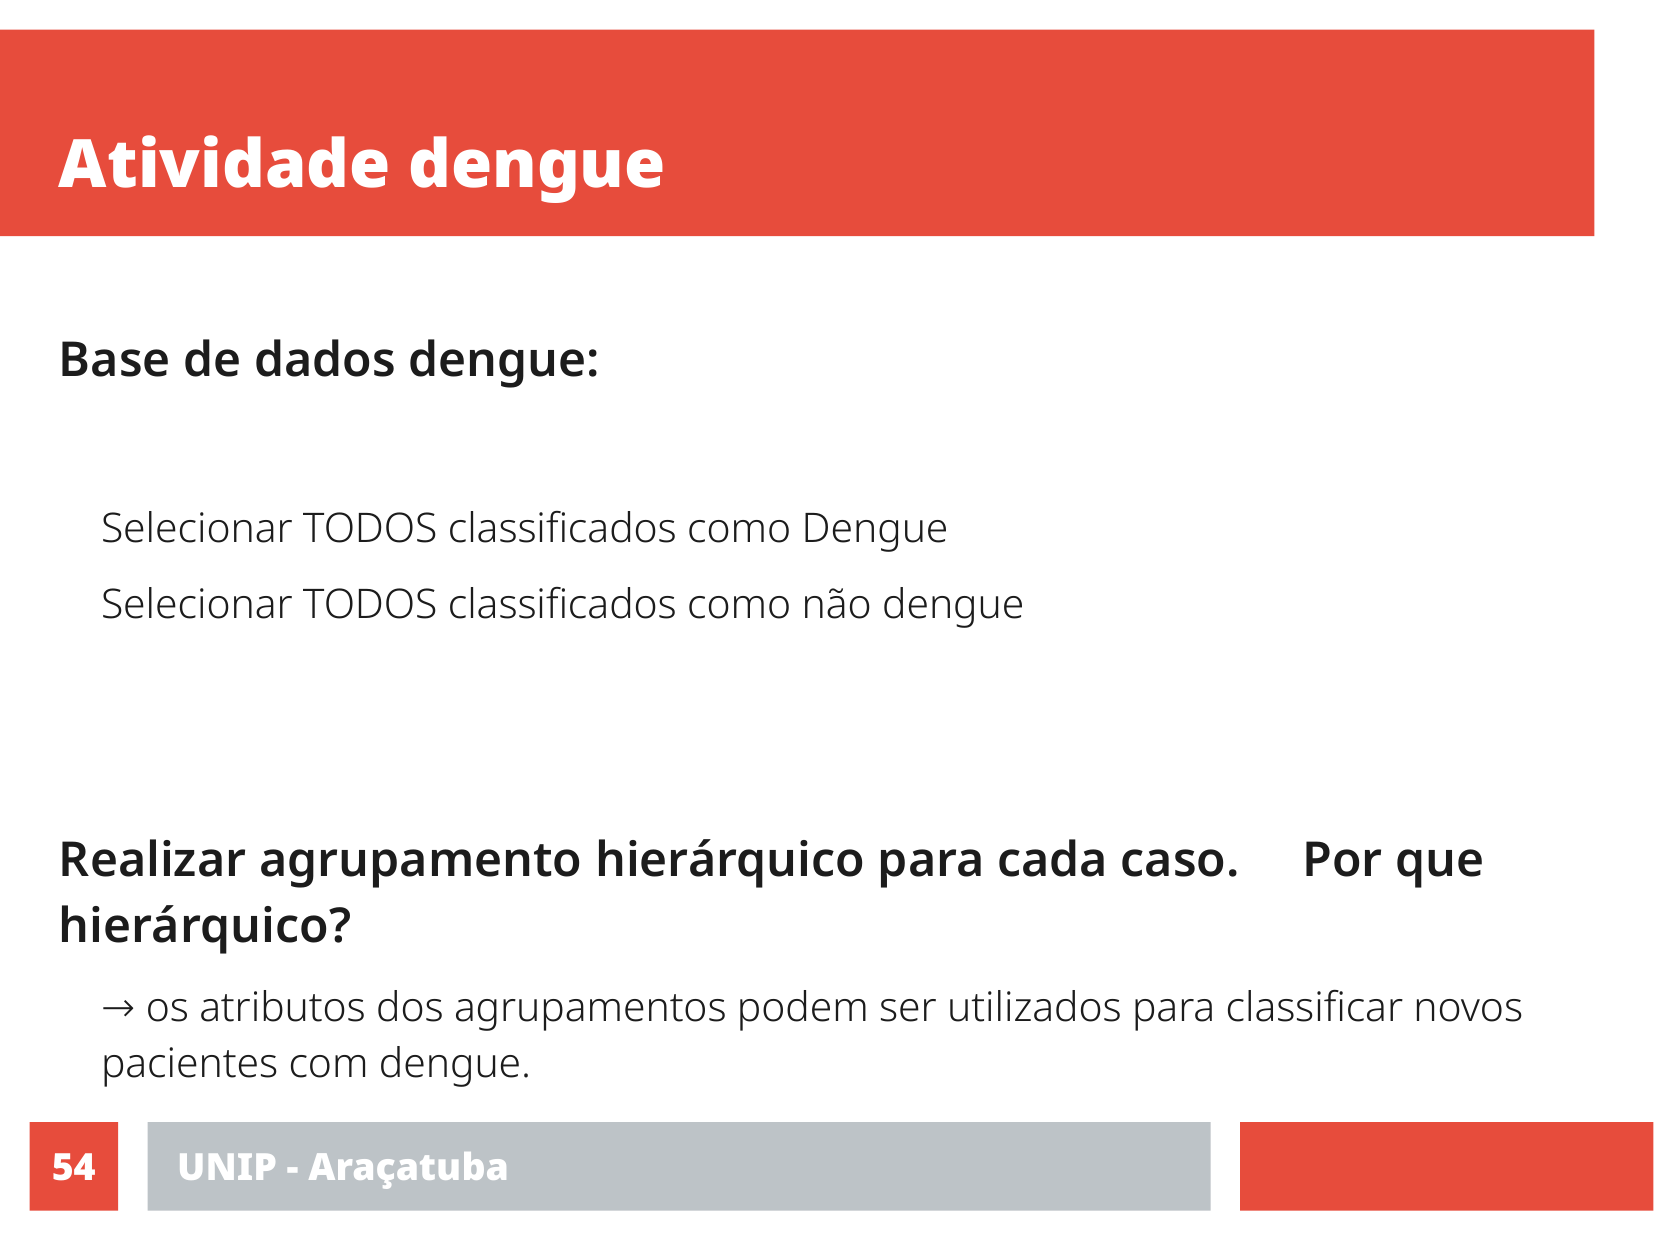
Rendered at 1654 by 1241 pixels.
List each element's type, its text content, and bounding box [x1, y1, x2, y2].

title Atividade dengue [59, 59, 1595, 207]
list Base de dados dengue: Selecionar TODOS classificados como Dengue Selecionar TODOS classificados como não dengue Realizar agrupamento hierárquico para cada caso. Por que hierárquico? → os atributos dos agrupamentos podem ser utilizados para classificar novos pacientes com dengue. [59, 324, 1565, 1093]
